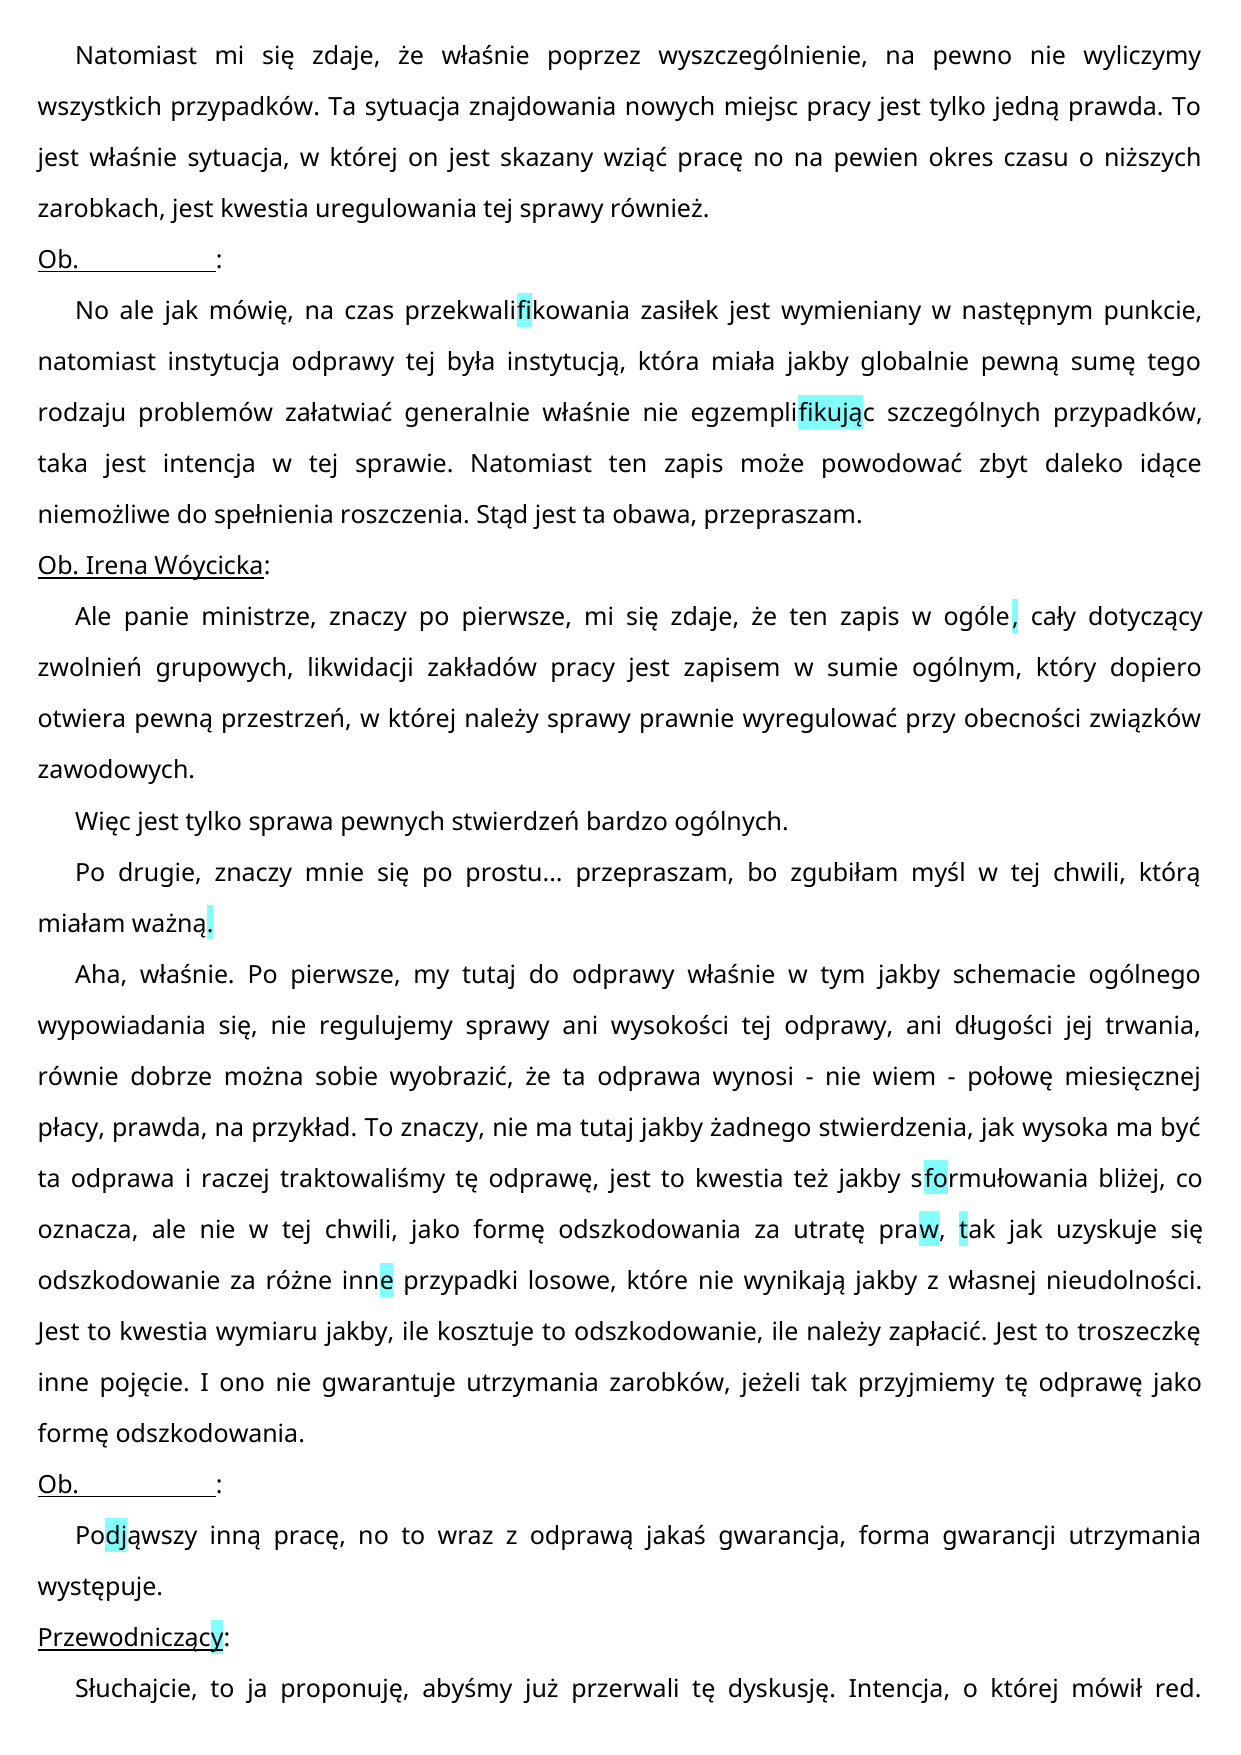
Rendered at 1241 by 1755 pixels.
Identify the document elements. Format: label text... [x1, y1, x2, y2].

text Po drugie, znaczy mnie się po prostu... przepraszam, bo zgubiłam myśl w tej chwili, którą miałam ważną. [37, 854, 1203, 939]
text Aha, właśnie. Po pierwsze, my tutaj do odprawy właśnie w tym jakby schemacie ogólnego wypowiadania się, nie regulujemy sprawy ani wysokości tej odprawy, ani długości jej trwania, równie dobrze można sobie wyobrazić, że ta odprawa wynosi - nie wiem - połowę miesięcznej płacy, prawda, na przykład. To znaczy, nie ma tutaj jakby żadnego stwierdzenia, jak wysoka ma być ta odprawa i raczej traktowaliśmy tę odprawę, jest to kwestia też jakby sformułowania bliżej, co oznacza, ale nie w tej chwili, jako formę odszkodowania za utratę praw, tak jak uzyskuje się odszkodowanie za różne inne przypadki losowe, które nie wynikają jakby z własnej nieudolności. Jest to kwestia wymiaru jakby, ile kosztuje to odszkodowanie, ile należy zapłacić. Jest to troszeczkę inne pojęcie. I ono nie gwarantuje utrzymania zarobków, jeżeli tak przyjmiemy tę odprawę jako formę odszkodowania. [37, 956, 1203, 1450]
text Ob. Irena Wóycicka: [37, 548, 1203, 582]
text No ale jak mówię, na czas przekwalifikowania zasiłek jest wymieniany w następnym punkcie, natomiast instytucja odprawy tej była instytucją, która miała jakby globalnie pewną sumę tego rodzaju problemów załatwiać generalnie właśnie nie egzemplifikując szczególnych przypadków, taka jest intencja w tej sprawie. Natomiast ten zapis może powodować zbyt daleko idące niemożliwe do spełnienia roszczenia. Stąd jest ta obawa, przepraszam. [37, 293, 1203, 531]
text Przewodniczący: [37, 1620, 1203, 1654]
text Ob. : [37, 1467, 1203, 1501]
text Natomiast mi się zdaje, że właśnie poprzez wyszczególnienie, na pewno nie wyliczymy wszystkich przypadków. Ta sytuacja znajdowania nowych miejsc pracy jest tylko jedną prawda. To jest właśnie sytuacja, w której on jest skazany wziąć pracę no na pewien okres czasu o niższych zarobkach, jest kwestia uregulowania tej sprawy również. [37, 37, 1203, 225]
text Słuchajcie, to ja proponuję, abyśmy już przerwali tę dyskusję. Intencja, o której mówił red. [37, 1671, 1203, 1705]
text Więc jest tylko sprawa pewnych stwierdzeń bardzo ogólnych. [37, 803, 1203, 837]
text Ob. : [37, 242, 1203, 276]
text Ale panie ministrze, znaczy po pierwsze, mi się zdaje, że ten zapis w ogóle, cały dotyczący zwolnień grupowych, likwidacji zakładów pracy jest zapisem w sumie ogólnym, który dopiero otwiera pewną przestrzeń, w której należy sprawy prawnie wyregulować przy obecności związków zawodowych. [37, 599, 1203, 786]
text Podjąwszy inną pracę, no to wraz z odprawą jakaś gwarancja, forma gwarancji utrzymania występuje. [37, 1518, 1203, 1603]
